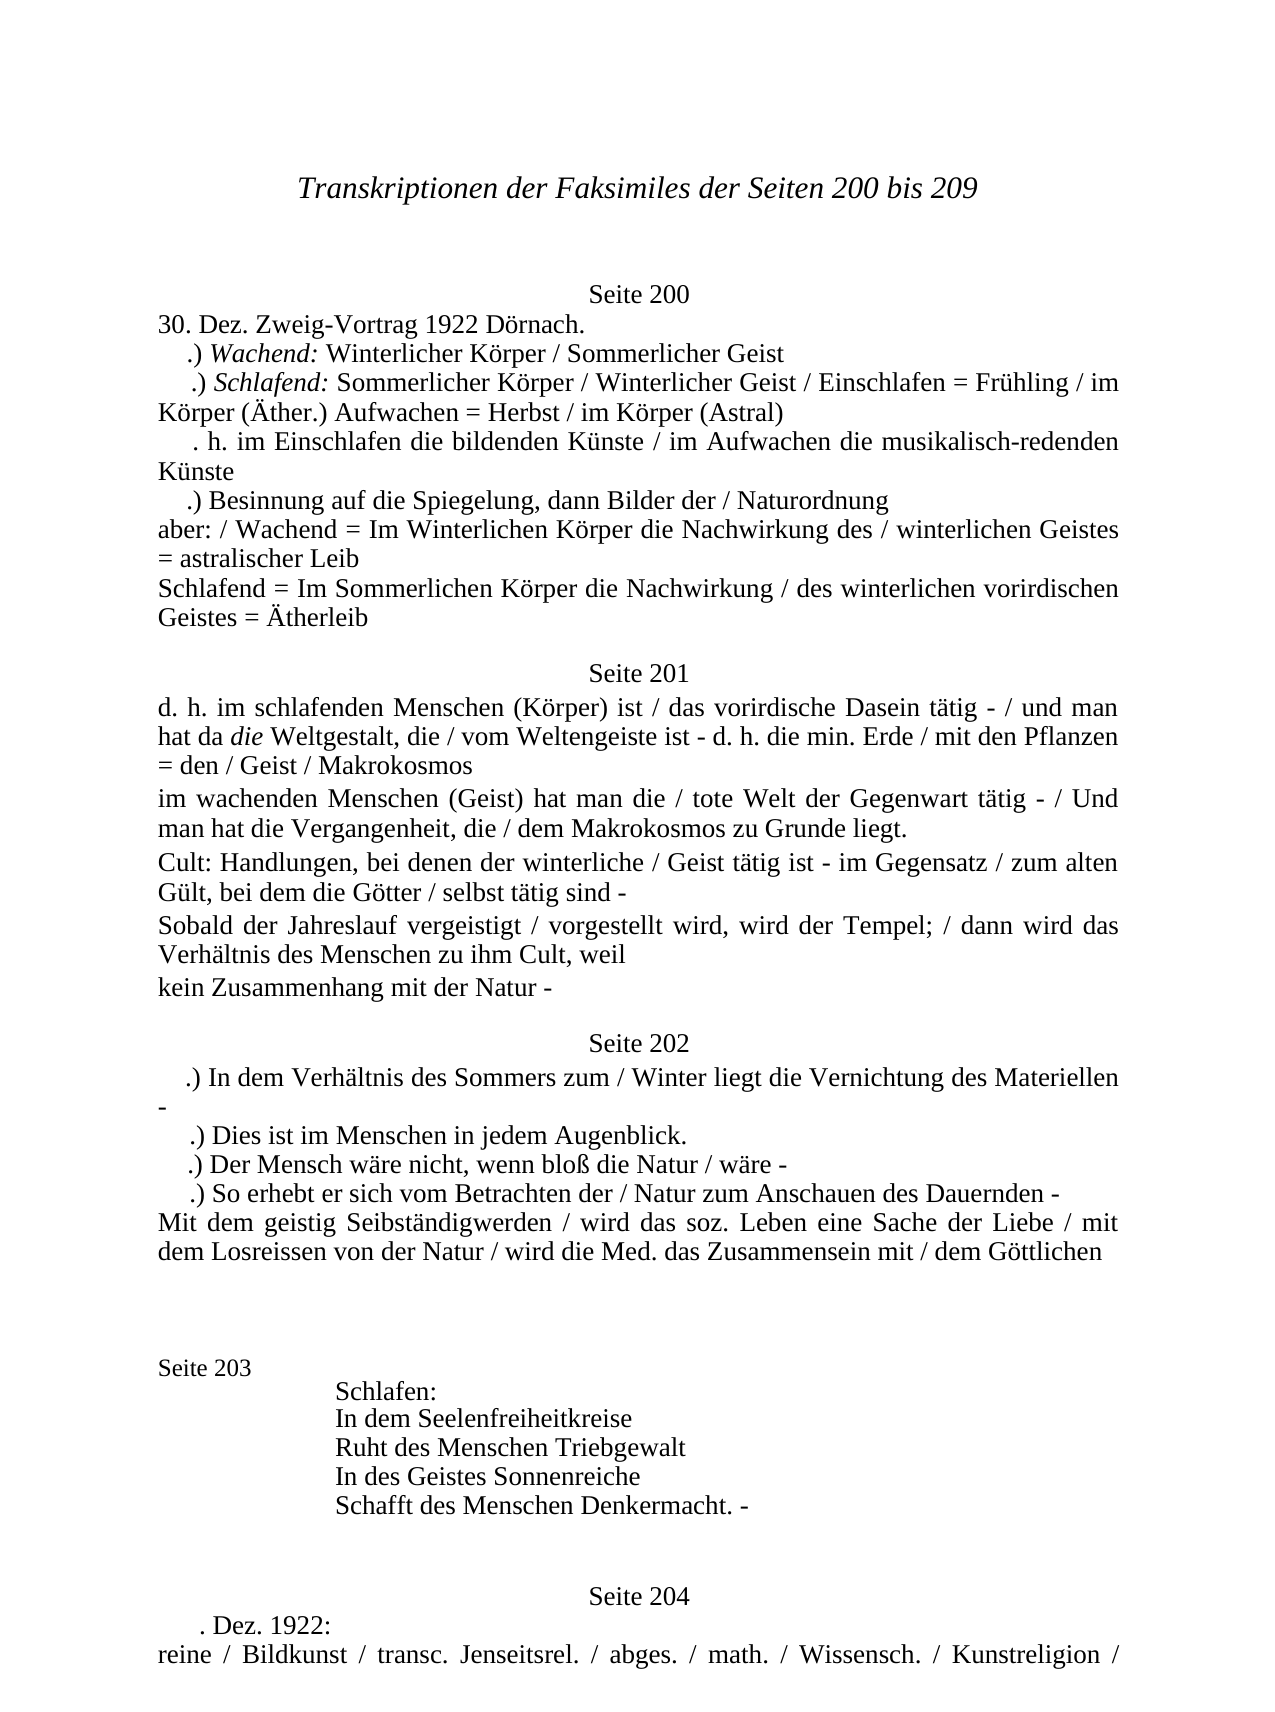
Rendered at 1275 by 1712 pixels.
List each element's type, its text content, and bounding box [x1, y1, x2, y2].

text .) Wachend: Winterlicher Körper / Sommerlicher Geist [158, 339, 1120, 368]
text .) In dem Verhältnis des Sommers zum / Winter liegt die Vernichtung des Materiellen - [158, 1063, 1120, 1121]
text Schafft des Menschen Denkermacht. - [335, 1491, 1120, 1520]
text Schlafen: [335, 1382, 1120, 1405]
text Seite 202 [158, 1029, 1120, 1059]
text .) So erhebt er sich vom Betrachten der / Natur zum Anschauen des Dauernden - [158, 1179, 1120, 1208]
text Sobald der Jahreslauf vergeistigt / vorgestellt wird, wird der Tempel; / dann wird das Verhältnis des Menschen zu ihm Cult, weil [158, 911, 1120, 969]
text aber: / Wachend = Im Winterlichen Körper die Nachwirkung des / winterlichen Geistes = astralischer Leib [158, 515, 1120, 574]
text reine / Bildkunst / transc. Jenseitsrel. / abges. / math. / Wissensch. / Kunstreligion / [158, 1641, 1120, 1669]
text Transkriptionen der Faksimiles der Seiten 200 bis 209 [158, 170, 1120, 206]
text .) Der Mensch wäre nicht, wenn bloß die Natur / wäre - [158, 1150, 1120, 1179]
text Schlafend = Im Sommerlichen Körper die Nachwirkung / des winterlichen vorirdischen Geistes = Ätherleib [158, 574, 1120, 632]
text Seite 201 [158, 659, 1120, 689]
text Mit dem geistig Seibständigwerden / wird das soz. Leben eine Sache der Liebe / mit dem Losreissen von der Natur / wird die Med. das Zusammensein mit / dem Göttlichen [158, 1208, 1120, 1266]
text kein Zusammenhang mit der Natur - [158, 973, 1120, 1002]
text .) Schlafend: Sommerlicher Körper / Winterlicher Geist / Einschlafen = Frühling / im Körper (Äther.) Aufwachen = Herbst / im Körper (Astral) [158, 368, 1120, 427]
text .) Dies ist im Menschen in jedem Augenblick. [158, 1121, 1120, 1150]
text Seite 204 [158, 1583, 1120, 1612]
text .) Besinnung auf die Spiegelung, dann Bilder der / Naturordnung [158, 486, 1120, 515]
text Seite 200 [158, 281, 1120, 310]
text In des Geistes Sonnenreiche [335, 1462, 1120, 1491]
text 30. Dez. Zweig-Vortrag 1922 Dörnach. [158, 310, 1120, 339]
text . Dez. 1922: [158, 1612, 1120, 1641]
text In dem Seelenfreiheitkreise [335, 1405, 1120, 1433]
text d. h. im schlafenden Menschen (Körper) ist / das vorirdische Dasein tätig - / und man hat da die Weltgestalt, die / vom Weltengeiste ist - d. h. die min. Erde / mit den Pflanzen = den / Geist / Makrokosmos [158, 693, 1120, 780]
text . h. im Einschlafen die bildenden Künste / im Aufwachen die musikalisch-redenden Künste [158, 427, 1120, 486]
text im wachenden Menschen (Geist) hat man die / tote Welt der Gegenwart tätig - / Und man hat die Vergangenheit, die / dem Makrokosmos zu Grunde liegt. [158, 784, 1120, 843]
text Ruht des Menschen Triebgewalt [335, 1433, 1120, 1462]
text Seite 203 [158, 1353, 1120, 1382]
text Cult: Handlungen, bei denen der winterliche / Geist tätig ist - im Gegensatz / zum alten Gült, bei dem die Götter / selbst tätig sind - [158, 847, 1120, 907]
